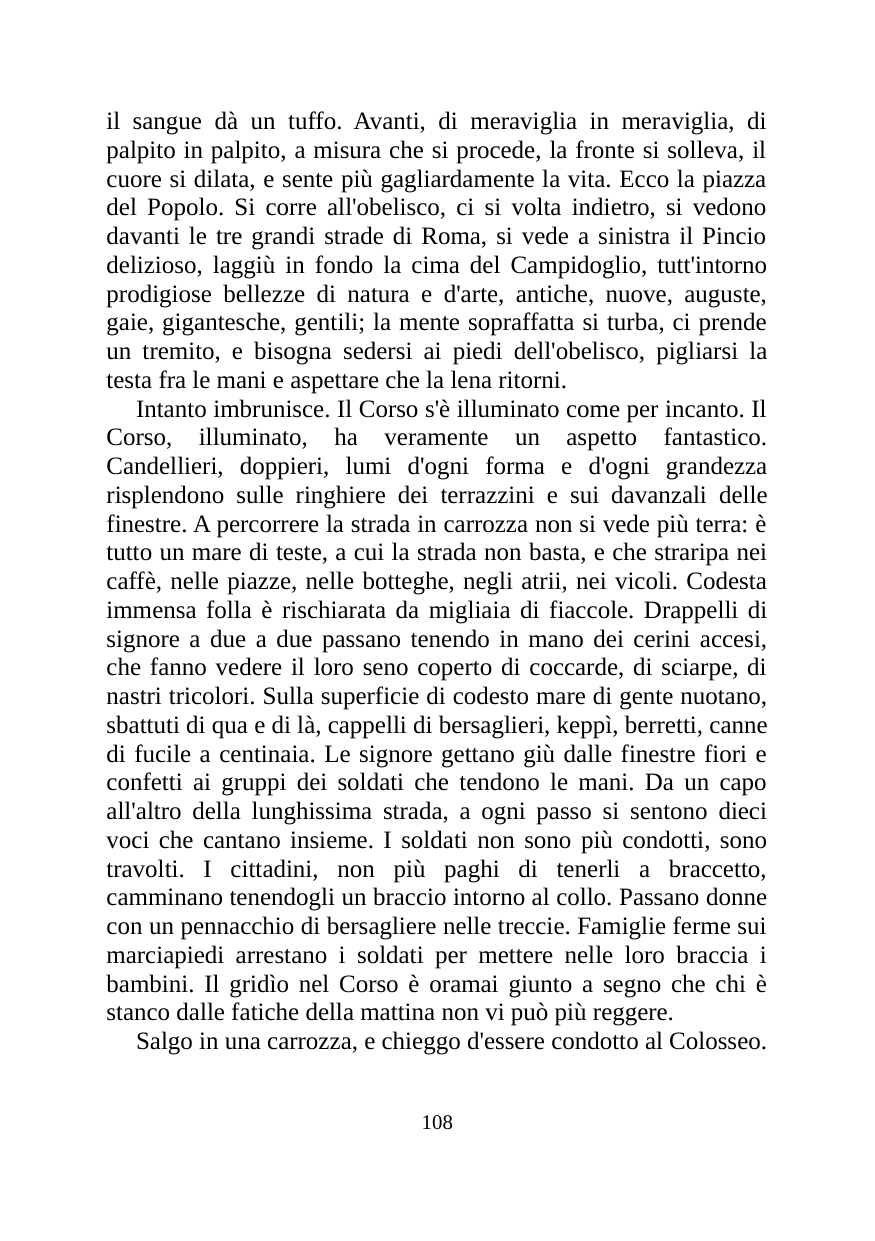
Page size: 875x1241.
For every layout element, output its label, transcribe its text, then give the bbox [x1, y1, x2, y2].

text il sangue dà un tuffo. Avanti, di meraviglia in meraviglia, di palpito in palpito, a misura che si procede, la fronte si solleva, il cuore si dilata, e sente più gagliardamente la vita. Ecco la piazza del Popolo. Si corre all'obelisco, ci si volta indietro, si vedono davanti le tre grandi strade di Roma, si vede a sinistra il Pincio delizioso, laggiù in fondo la cima del Campidoglio, tutt'intorno prodigiose bellezze di natura e d'arte, antiche, nuove, auguste, gaie, gigantesche, gentili; la mente sopraffatta si turba, ci prende un tremito, e bisogna sedersi ai piedi dell'obelisco, pigliarsi la testa fra le mani e aspettare che la lena ritorni. [106, 106, 768, 394]
text Salgo in una carrozza, e chieggo d'essere condotto al Colosseo. [106, 1026, 768, 1055]
text Intanto imbrunisce. Il Corso s'è illuminato come per incanto. Il Corso, illuminato, ha veramente un aspetto fantastico. Candellieri, doppieri, lumi d'ogni forma e d'ogni grandezza risplendono sulle ringhiere dei terrazzini e sui davanzali delle finestre. A percorrere la strada in carrozza non si vede più terra: è tutto un mare di teste, a cui la strada non basta, e che straripa nei caffè, nelle piazze, nelle botteghe, negli atrii, nei vicoli. Codesta immensa folla è rischiarata da migliaia di fiaccole. Drappelli di signore a due a due passano tenendo in mano dei cerini accesi, che fanno vedere il loro seno coperto di coccarde, di sciarpe, di nastri tricolori. Sulla superficie di codesto mare di gente nuotano, sbattuti di qua e di là, cappelli di bersaglieri, keppì, berretti, canne di fucile a centinaia. Le signore gettano giù dalle finestre fiori e confetti ai gruppi dei soldati che tendono le mani. Da un capo all'altro della lunghissima strada, a ogni passo si sentono dieci voci che cantano insieme. I soldati non sono più condotti, sono travolti. I cittadini, non più paghi di tenerli a braccetto, camminano tenendogli un braccio intorno al collo. Passano donne con un pennacchio di bersagliere nelle treccie. Famiglie ferme sui marciapiedi arrestano i soldati per mettere nelle loro braccia i bambini. Il gridìo nel Corso è oramai giunto a segno che chi è stanco dalle fatiche della mattina non vi può più reggere. [106, 394, 768, 1026]
